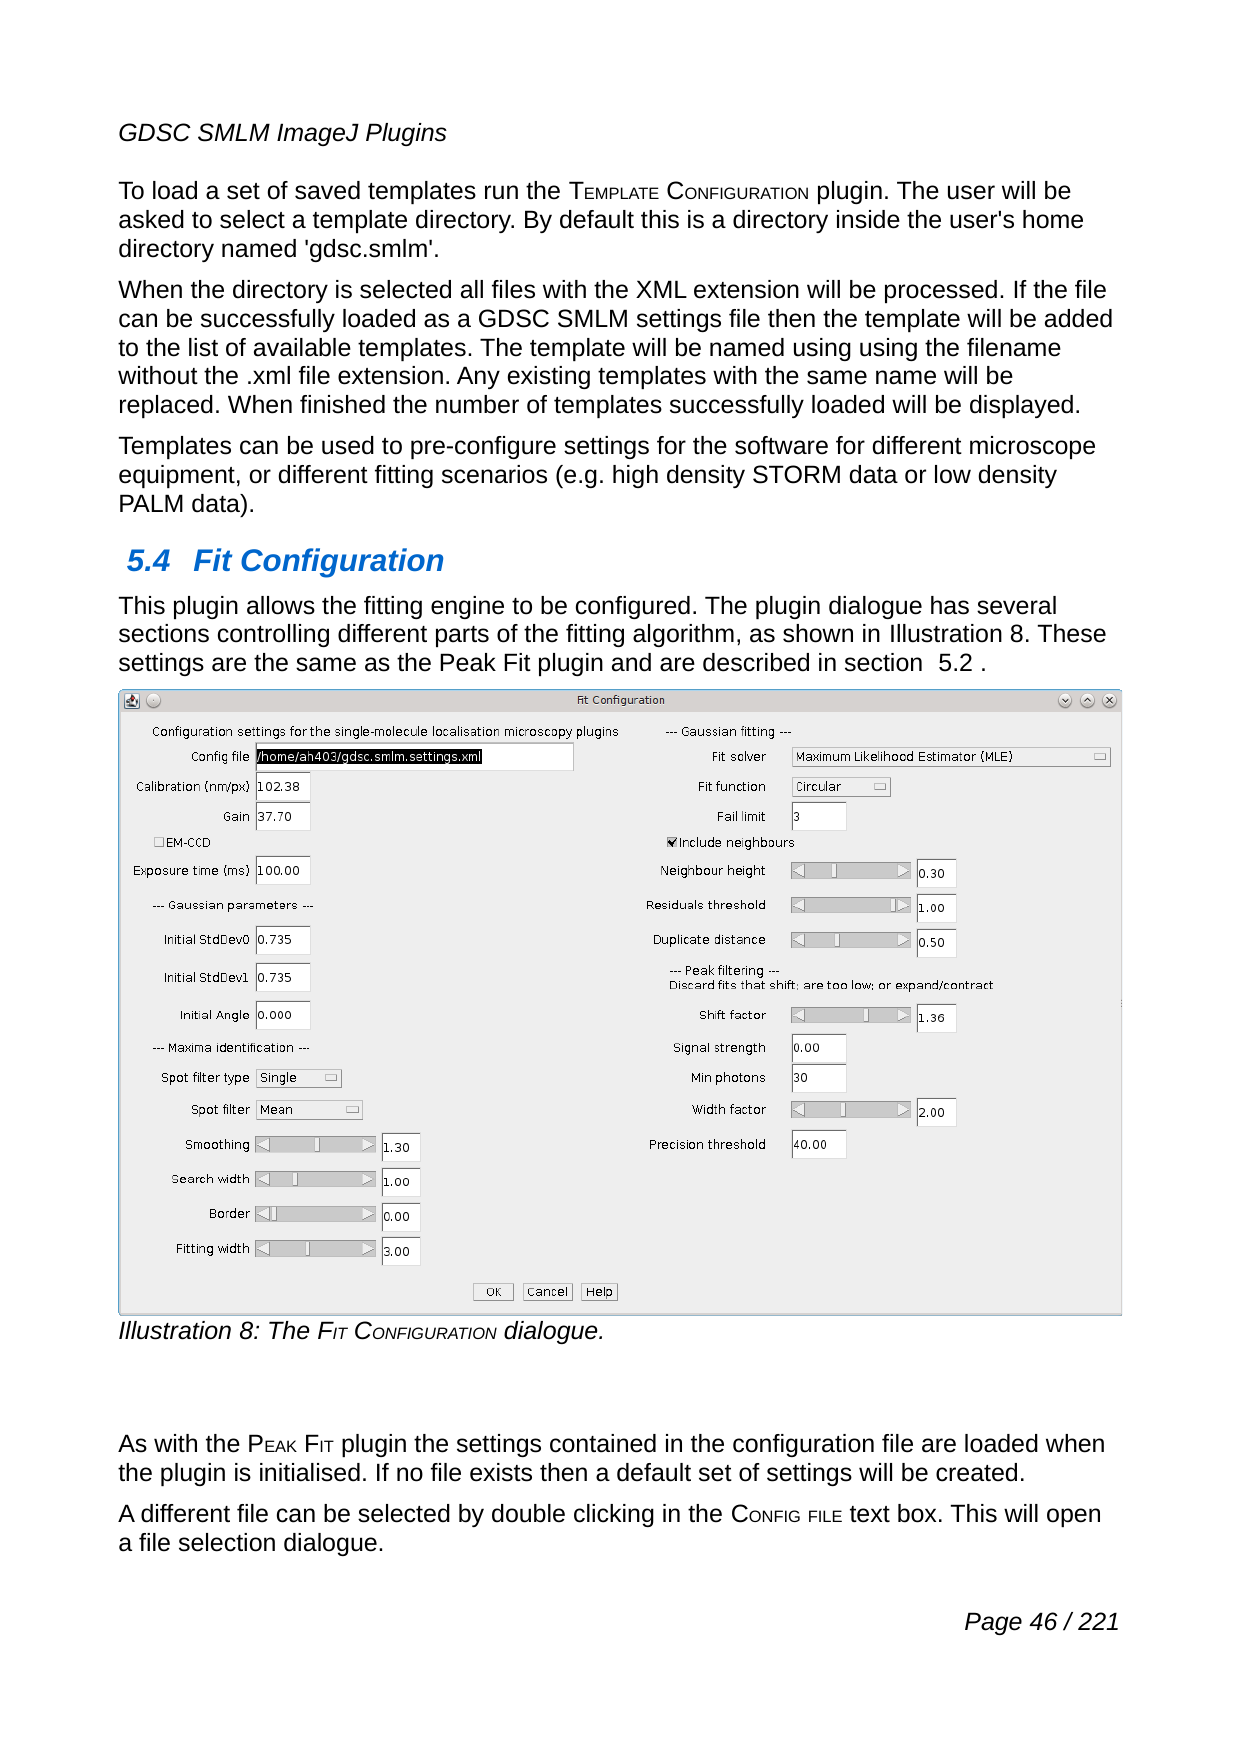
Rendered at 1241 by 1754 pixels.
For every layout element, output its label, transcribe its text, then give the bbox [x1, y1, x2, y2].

text As with the Peak Fit plugin the settings contained in the configuration file are loaded when the plugin is initialised. If no file exists then a default set of settings will be created. [118, 1429, 1122, 1487]
text When the directory is selected all files with the XML extension will be processed. If the file can be successfully loaded as a GDSC SMLM settings file then the template will be added to the list of available templates. The template will be named using using the filename without the .xml file extension. Any existing templates with the same name will be replaced. When finished the number of templates successfully loaded will be displayed. [118, 275, 1122, 419]
subtitle Fit Configuration [118, 542, 1122, 578]
text A different file can be selected by double clicking in the Config file text box. This will open a file selection dialogue. [118, 1499, 1122, 1557]
text Illustration 8: The Fit Configuration dialogue. [118, 1316, 1122, 1344]
picture [118, 689, 1123, 1316]
text To load a set of saved templates run the Template Configuration plugin. The user will be asked to select a template directory. By default this is a directory inside the user's home directory named 'gdsc.smlm'. [118, 176, 1122, 263]
text This plugin allows the fitting engine to be configured. The plugin dialogue has several sections controlling different parts of the fitting algorithm, as shown in Illustration 8. These settings are the same as the Peak Fit plugin and are described in section 5.2. [118, 591, 1122, 677]
text Templates can be used to pre-configure settings for the software for different microscope equipment, or different fitting scenarios (e.g. high density STORM data or low density PALM data). [118, 431, 1122, 518]
